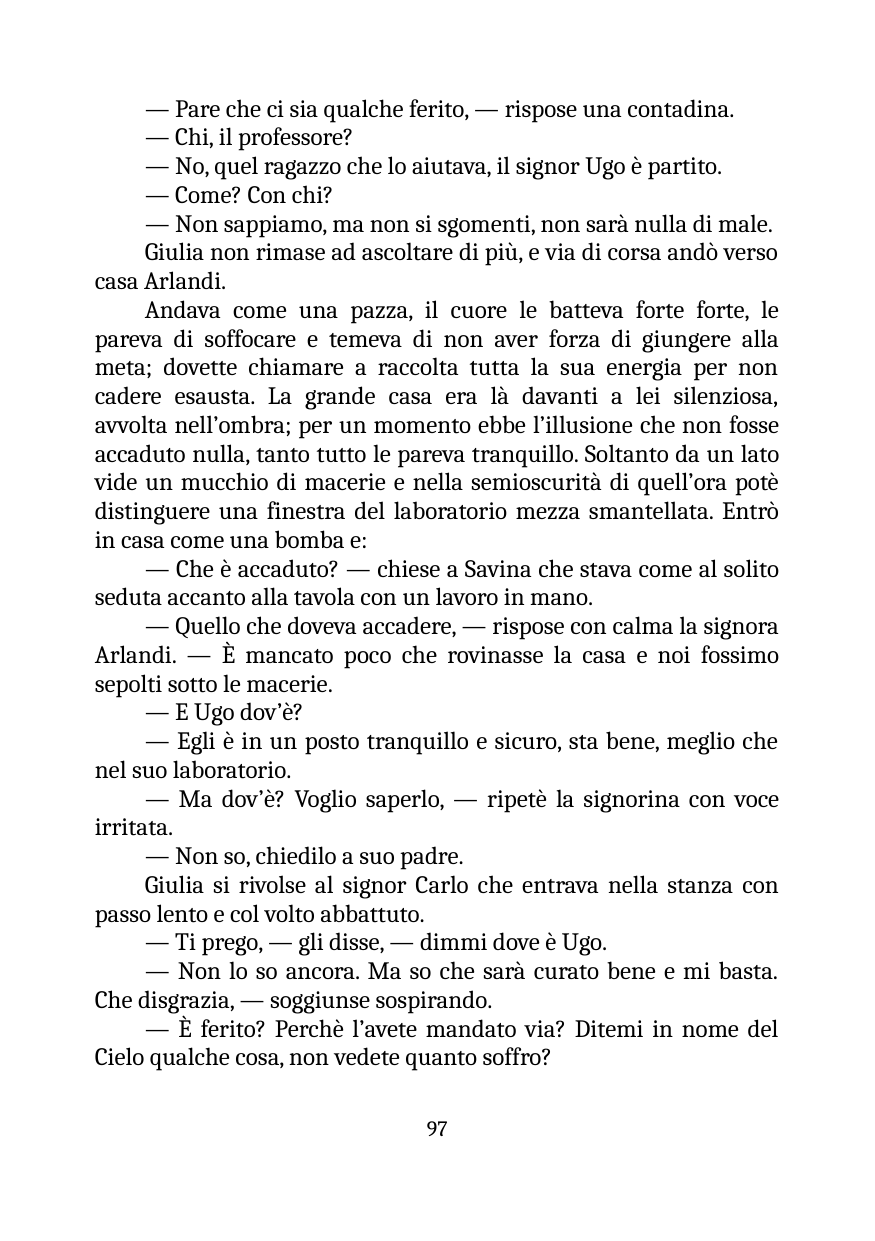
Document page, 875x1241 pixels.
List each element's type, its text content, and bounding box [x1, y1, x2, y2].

text — Chi, il professore? [94, 123, 779, 152]
text — È ferito? Perchè l’avete mandato via? Ditemi in nome del Cielo qualche cosa, non vedete quanto soffro? [94, 1014, 779, 1072]
text — Ti prego, — gli disse, — dimmi dove è Ugo. [94, 928, 779, 957]
text — Come? Con chi? [94, 181, 779, 209]
text — Ma dov’è? Voglio saperlo, — ripetè la signorina con voce irritata. [94, 784, 779, 842]
text Giulia si rivolse al signor Carlo che entrava nella stanza con passo lento e col volto abbattuto. [94, 871, 779, 928]
text — No, quel ragazzo che lo aiutava, il signor Ugo è partito. [94, 152, 779, 181]
text Andava come una pazza, il cuore le batteva forte forte, le pareva di soffocare e temeva di non aver forza di giungere alla meta; dovette chiamare a raccolta tutta la sua energia per non cadere esausta. La grande casa era là davanti a lei silenziosa, avvolta nell’ombra; per un momento ebbe l’illusione che non fosse accaduto nulla, tanto tutto le pareva tranquillo. Soltanto da un lato vide un mucchio di macerie e nella semioscurità di quell’ora potè distinguere una finestra del laboratorio mezza smantellata. Entrò in casa come una bomba e: [94, 296, 779, 554]
text — Che è accaduto? — chiese a Savina che stava come al solito seduta accanto alla tavola con un lavoro in mano. [94, 554, 779, 612]
text — Non so, chiedilo a suo padre. [94, 842, 779, 871]
text — Quello che doveva accadere, — rispose con calma la signora Arlandi. — È mancato poco che rovinasse la casa e noi fossimo sepolti sotto le macerie. [94, 612, 779, 698]
text — Pare che ci sia qualche ferito, — rispose una contadina. [94, 94, 779, 123]
text — Non sappiamo, ma non si sgomenti, non sarà nulla di male. [94, 209, 779, 238]
text — Non lo so ancora. Ma so che sarà curato bene e mi basta. Che disgrazia, — soggiunse sospirando. [94, 957, 779, 1014]
text Giulia non rimase ad ascoltare di più, e via di corsa andò verso casa Arlandi. [94, 238, 779, 296]
text — Egli è in un posto tranquillo e sicuro, sta bene, meglio che nel suo laboratorio. [94, 727, 779, 784]
text — E Ugo dov’è? [94, 698, 779, 727]
